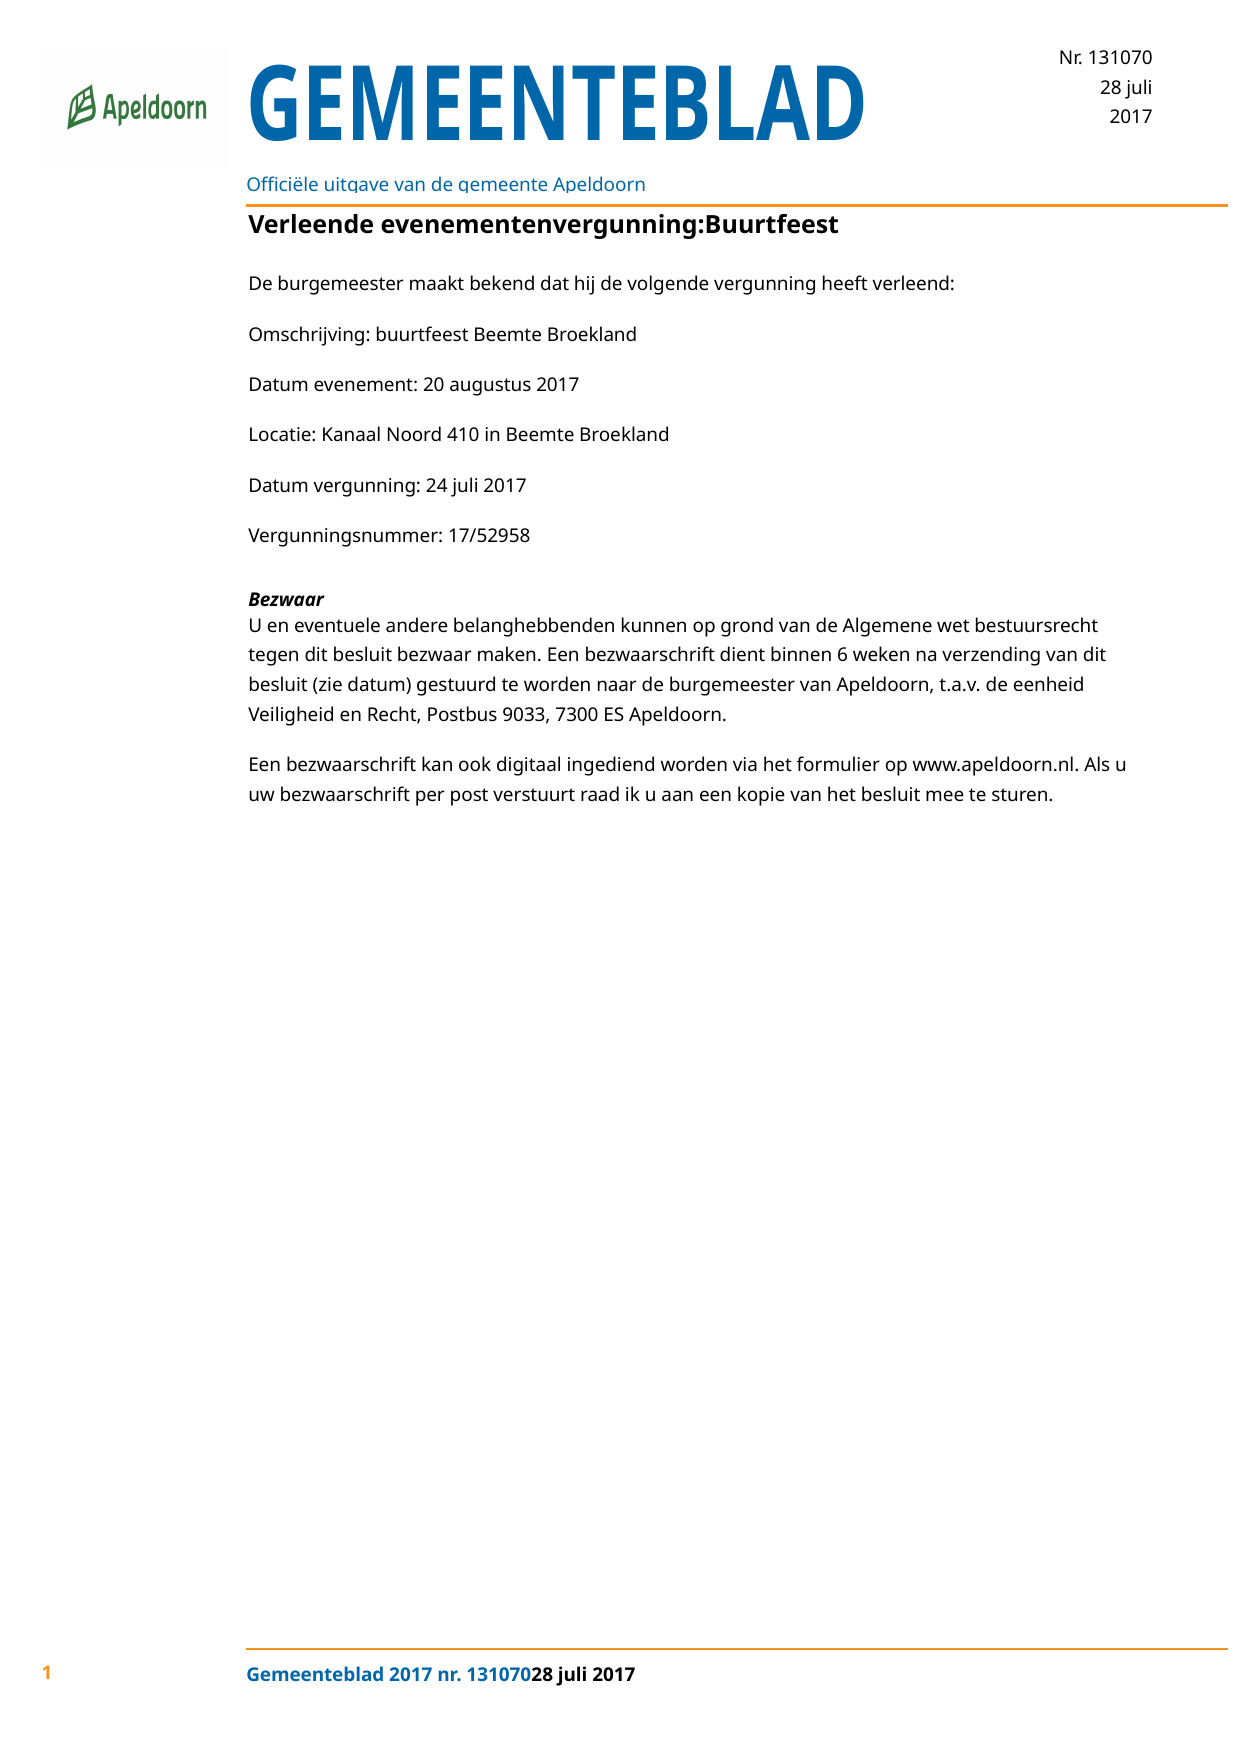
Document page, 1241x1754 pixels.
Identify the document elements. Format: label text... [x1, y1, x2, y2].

text Datum evenement: 20 augustus 2017 [248, 371, 1152, 397]
text De burgemeester maakt bekend dat hij de volgende vergunning heeft verleend: [248, 270, 1152, 296]
text Datum vergunning: 24 juli 2017 [248, 472, 1152, 498]
text Bezwaar [248, 586, 1152, 612]
text Locatie: Kanaal Noord 410 in Beemte Broekland [248, 422, 1152, 447]
text Omschrijving: buurtfeest Beemte Broekland [248, 321, 1152, 346]
text Verleende evenementenvergunning:Buurtfeest [248, 207, 1152, 241]
text Een bezwaarschrift kan ook digitaal ingediend worden via het formulier op www.apeldoorn.nl. Als u uw bezwaarschrift per post verstuurt raad ik u aan een kopie van het besluit mee te sturen. [248, 751, 1152, 807]
text Vergunningsnummer: 17/52958 [248, 522, 1152, 548]
text U en eventuele andere belanghebbenden kunnen op grond van de Algemene wet bestuursrecht tegen dit besluit bezwaar maken. Een bezwaarschrift dient binnen 6 weken na verzending van dit besluit (zie datum) gestuurd te worden naar de burgemeester van Apeldoorn, t.a.v. de eenheid Veiligheid en Recht, Postbus 9033, 7300 ES Apeldoorn. [248, 612, 1152, 727]
picture [41, 47, 231, 172]
